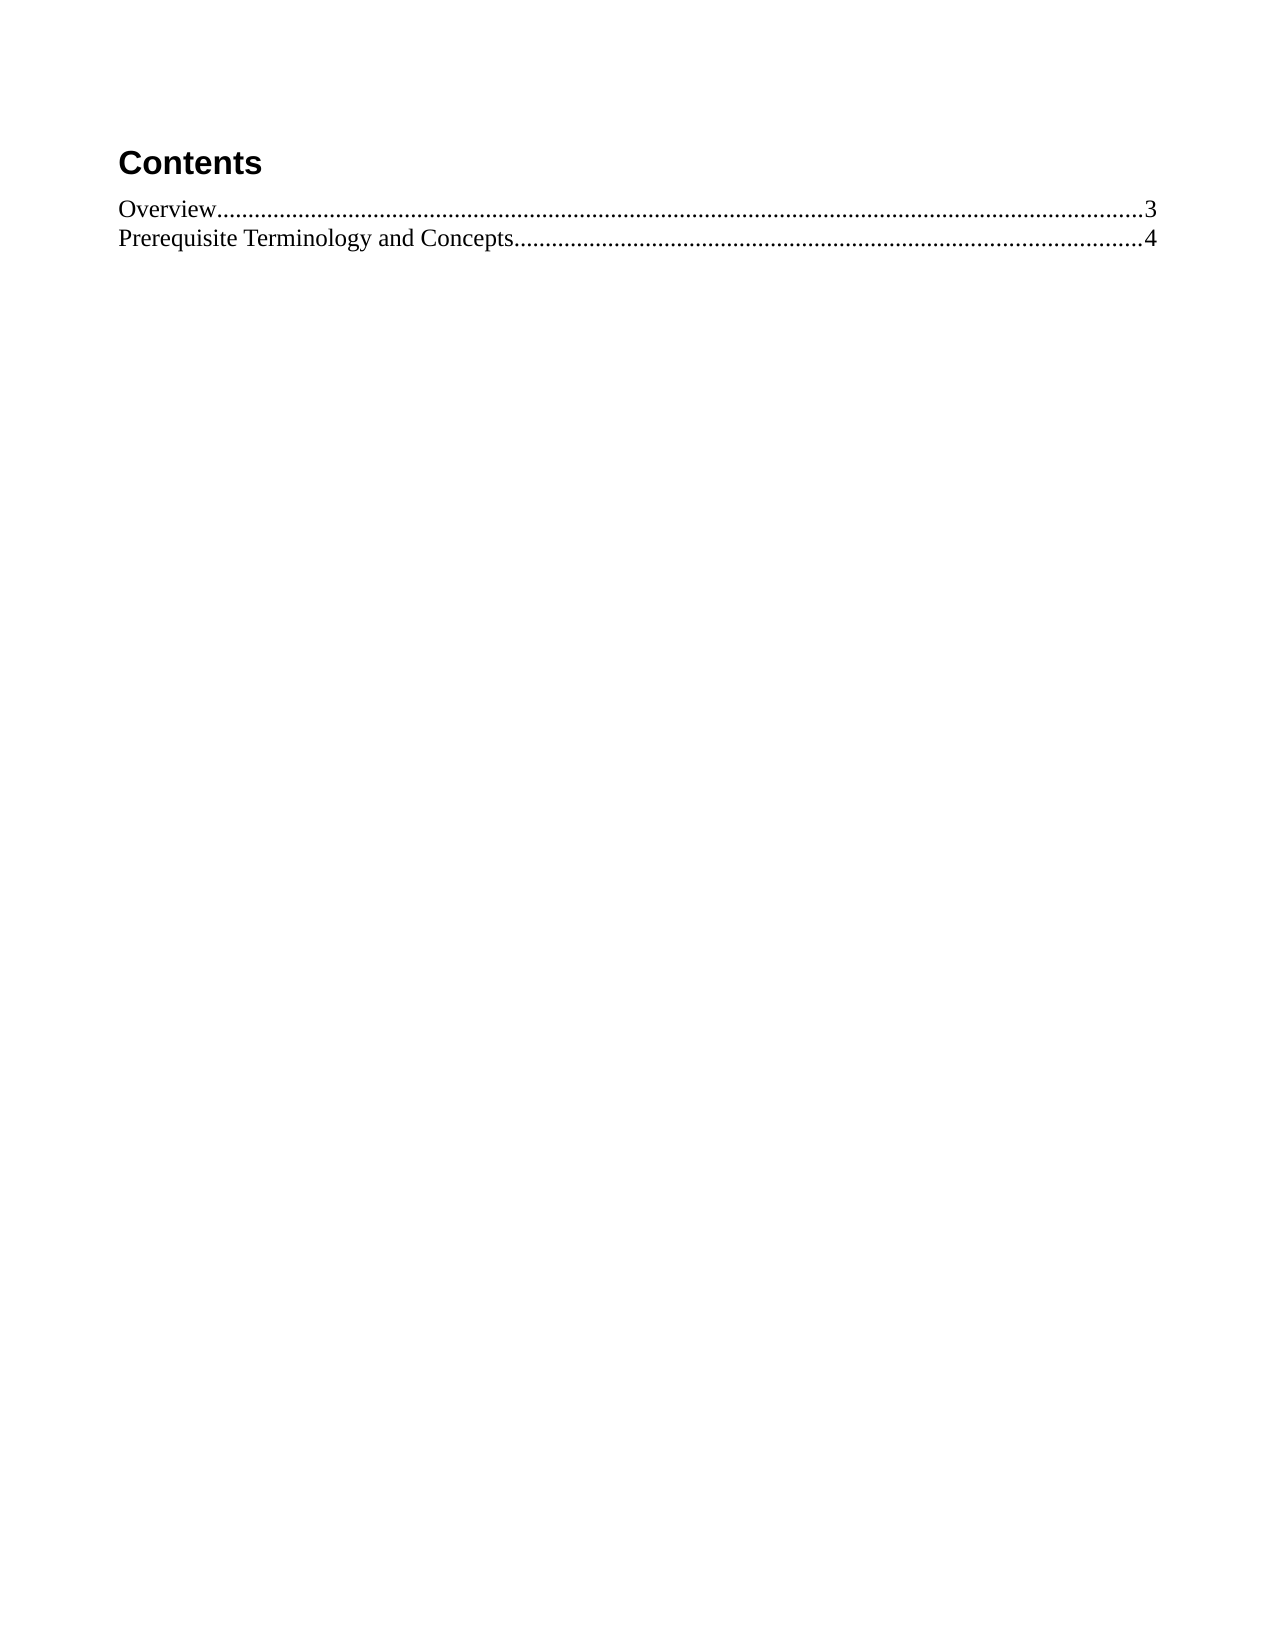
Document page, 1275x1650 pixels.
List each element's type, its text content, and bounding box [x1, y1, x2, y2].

text Overview 3 [118, 194, 1157, 223]
text Prerequisite Terminology and Concepts 4 [118, 223, 1157, 252]
subtitle Contents [118, 143, 1157, 182]
